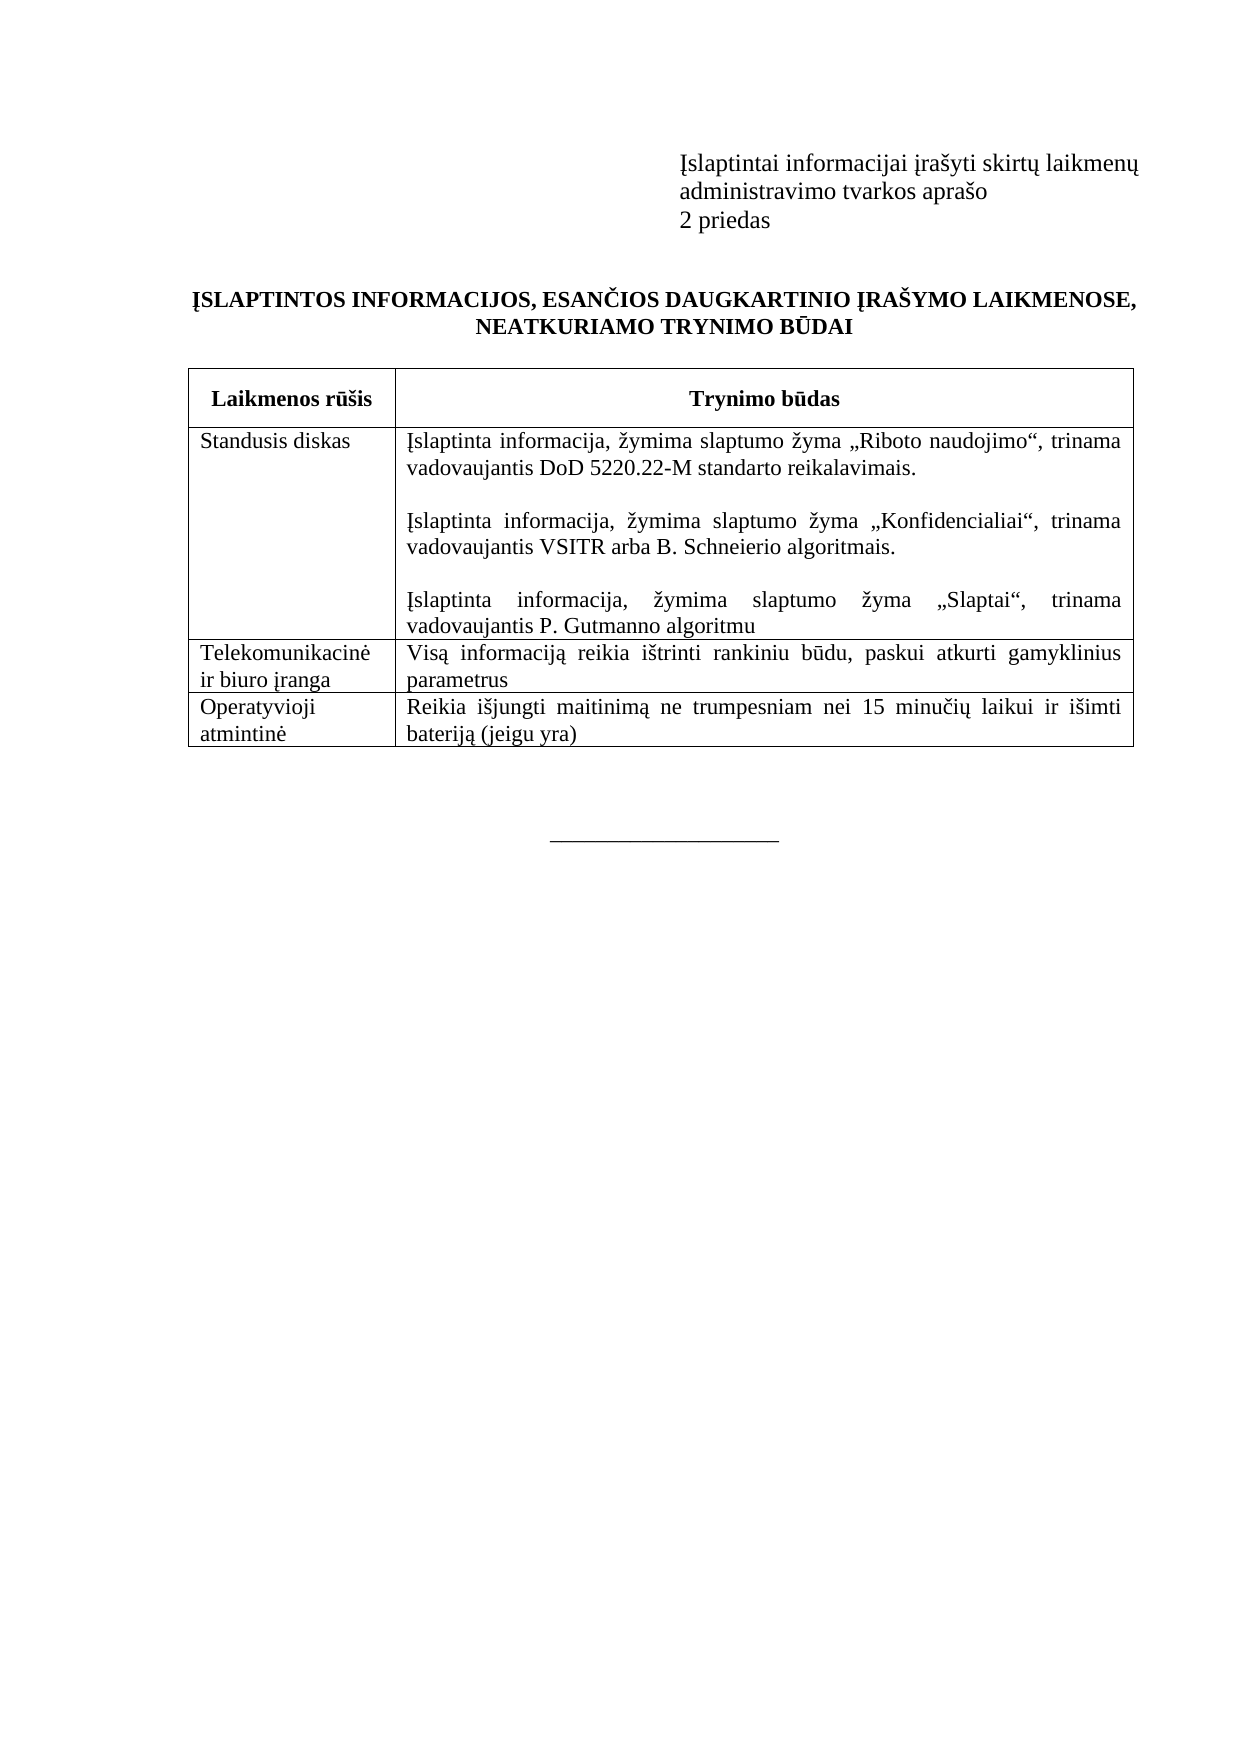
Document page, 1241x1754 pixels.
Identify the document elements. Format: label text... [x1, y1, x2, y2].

table_cell Telekomunikacinė ir biuro įranga [189, 640, 395, 692]
table_cell Visą informaciją reikia ištrinti rankiniu būdu, paskui atkurti gamyklinius parametrus [396, 640, 1133, 692]
table_cell Reikia išjungti maitinimą ne trumpesniam nei 15 minučių laikui ir išimti bateriją (jeigu yra) [396, 693, 1133, 746]
text Įslaptintai informacijai įrašyti skirtų laikmenų administravimo tvarkos aprašo 2 priedas [679, 148, 1152, 234]
text –––––––––––––––––––– [177, 826, 1152, 852]
table_cell Operatyvioji atmintinė [189, 693, 395, 746]
table_header Trynimo būdas [396, 369, 1133, 427]
table_cell Įslaptinta informacija, žymima slaptumo žyma „Riboto naudojimo“, trinama vadovaujantis DoD 5220.22-M standarto reikalavimais. Įslaptinta informacija, žymima slaptumo žyma „Konfidencialiai“, trinama vadovaujantis VSITR arba B. Schneierio algoritmais. Įslaptinta informacija, žymima slaptumo žyma „Slaptai“, trinama vadovaujantis P. Gutmanno algoritmu [396, 428, 1133, 638]
table_header Laikmenos rūšis [189, 369, 395, 427]
table_cell Standusis diskas [189, 428, 395, 638]
text Įslaptintos informacijos, esančios daugkartinio įrašymo laikmenose, neatkuriamo trynimo būdai [177, 287, 1152, 339]
